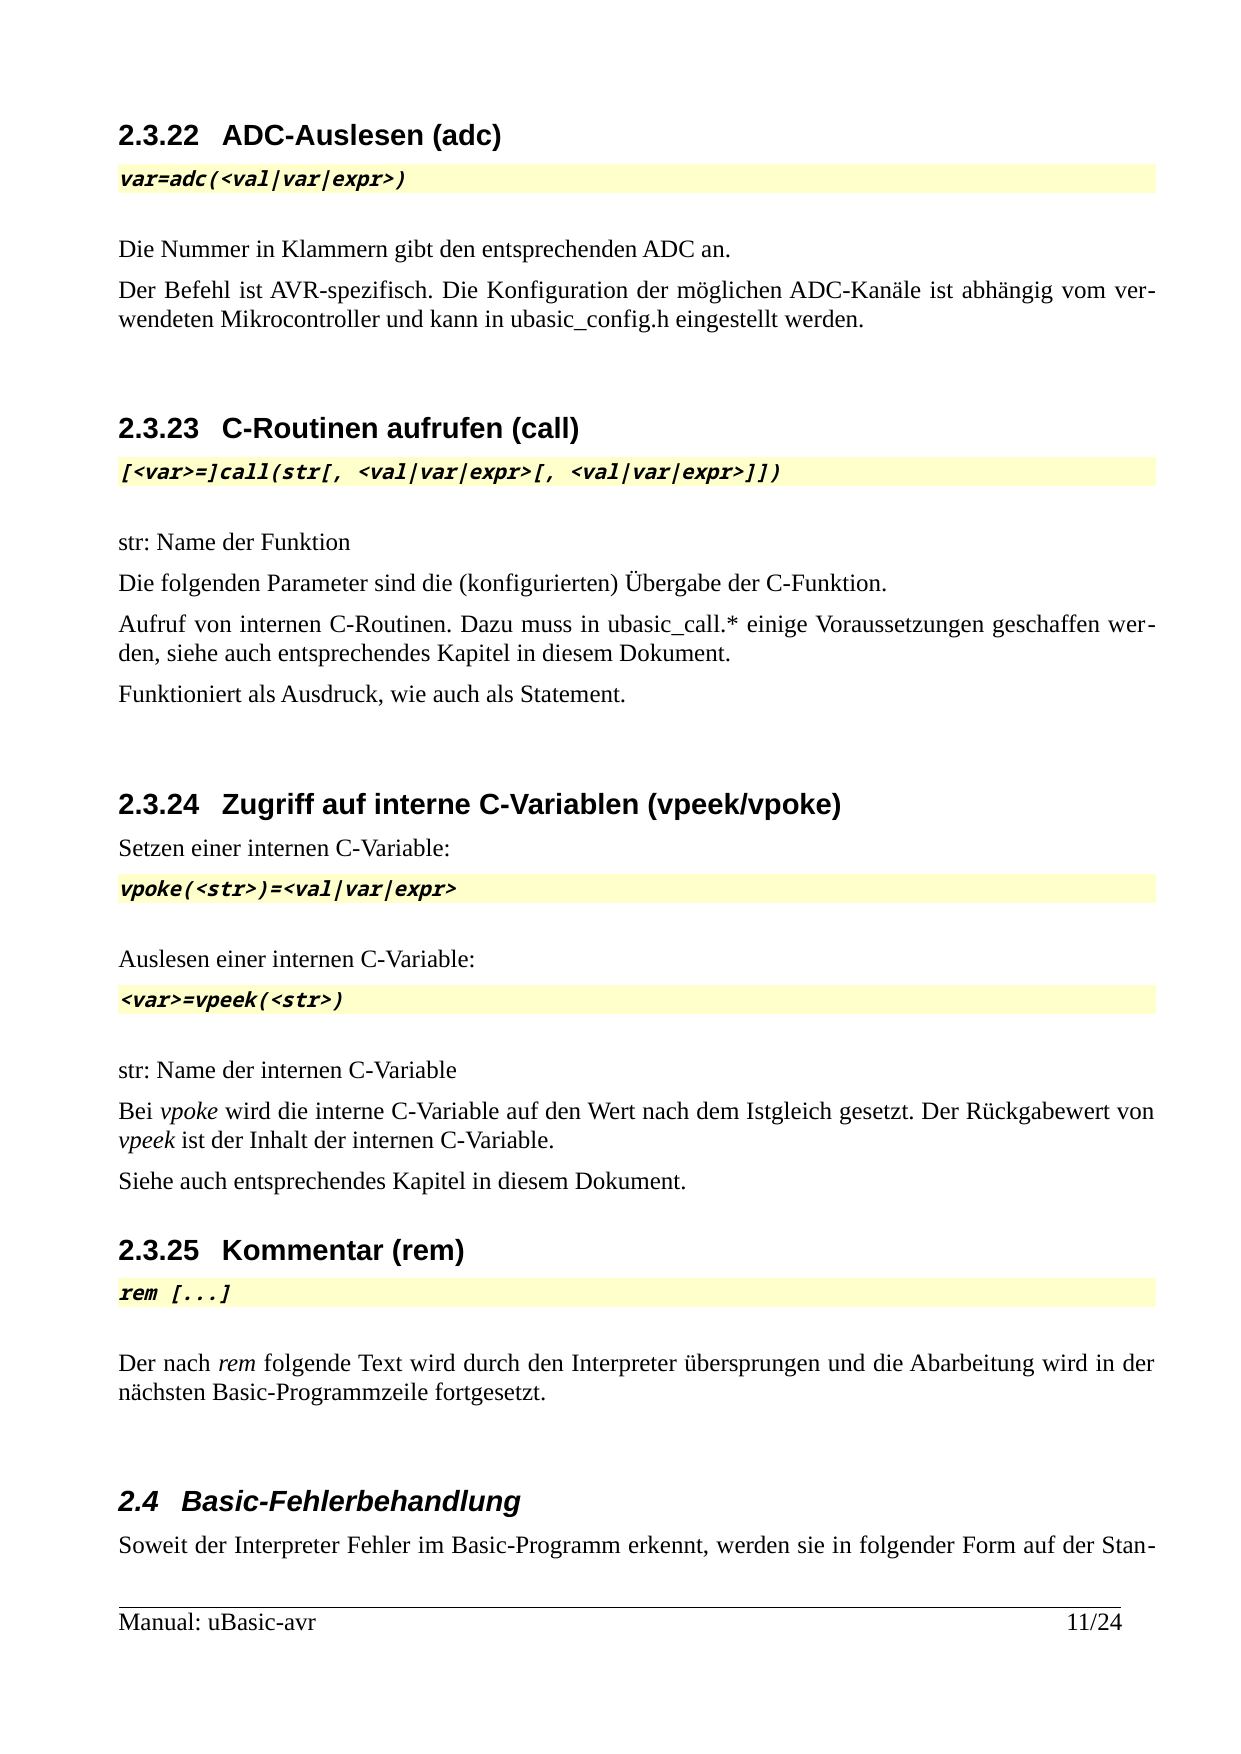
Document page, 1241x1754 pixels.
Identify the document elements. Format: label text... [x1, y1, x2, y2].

text rem [...] [118, 1278, 1156, 1307]
text Auslesen einer internen C-Variable: [118, 944, 1156, 973]
text str: Name der internen C-Variable [118, 1055, 1156, 1084]
text Der Befehl ist AVR-spezifisch. Die Konfiguration der möglichen ADC-Kanäle ist abhängig vom ver­wendeten Mikrocontroller und kann in ubasic_config.h eingestellt werden. [118, 275, 1156, 333]
text Die folgenden Parameter sind die (konfigurierten) Übergabe der C-Funktion. [118, 568, 1156, 597]
text Funktioniert als Ausdruck, wie auch als Statement. [118, 679, 1156, 708]
text <var>=vpeek(<str>) [118, 985, 1156, 1014]
text [<var>=]call(str[, <val|var|expr>[, <val|var|expr>]]) [118, 457, 1156, 486]
text Die Nummer in Klammern gibt den entsprechenden ADC an. [118, 234, 1156, 263]
subtitle C-Routinen aufrufen (call) [118, 411, 1156, 445]
subtitle Zugriff auf interne C-Variablen (vpeek/vpoke) [118, 787, 1156, 821]
text Setzen einer internen C-Variable: [118, 833, 1156, 862]
text Der nach rem folgende Text wird durch den Interpreter übersprungen und die Abarbeitung wird in der nächsten Basic-Programmzeile fortgesetzt. [118, 1348, 1156, 1406]
subtitle Basic-Fehlerbehandlung [118, 1484, 1156, 1518]
subtitle Kommentar (rem) [118, 1232, 1156, 1266]
text str: Name der Funktion [118, 527, 1156, 556]
subtitle ADC-Auslesen (adc) [118, 118, 1156, 152]
text Soweit der Interpreter Fehler im Basic-Programm erkennt, werden sie in folgender Form auf der Stan­ [118, 1531, 1156, 1559]
text vpoke(<str>)=<val|var|expr> [118, 874, 1156, 903]
text Siehe auch entsprechendes Kapitel in diesem Dokument. [118, 1166, 1156, 1195]
text var=adc(<val|var|expr>) [118, 164, 1156, 193]
text Aufruf von internen C-Routinen. Dazu muss in ubasic_call.* einige Voraussetzungen geschaffen wer­den, siehe auch entsprechendes Kapitel in diesem Dokument. [118, 609, 1156, 667]
text Bei vpoke wird die interne C-Variable auf den Wert nach dem Istgleich gesetzt. Der Rückgabewert von vpeek ist der Inhalt der internen C-Variable. [118, 1096, 1156, 1154]
